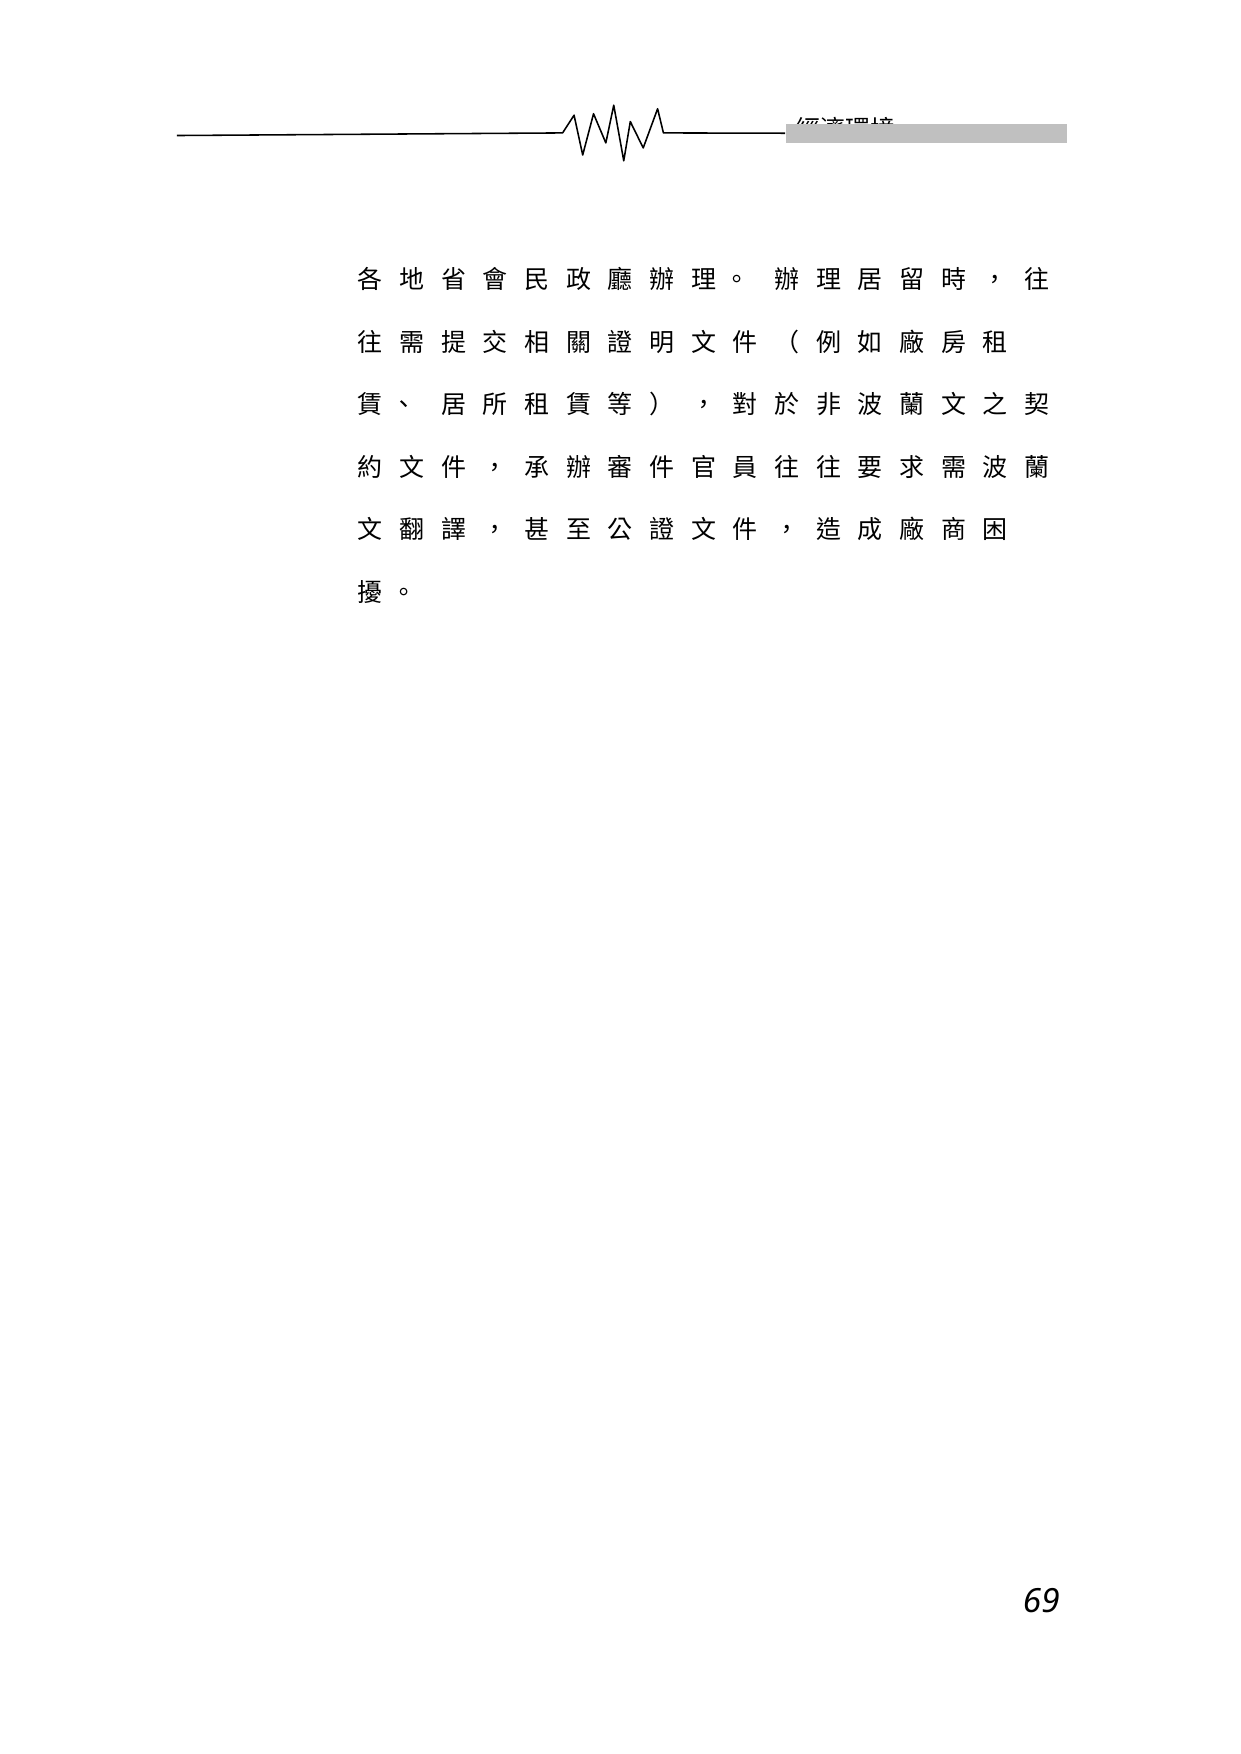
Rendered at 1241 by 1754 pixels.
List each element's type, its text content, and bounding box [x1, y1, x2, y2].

text 各地省會民政廳辦理。辦理居留時，往往需提交相關證明文件（例如廠房租賃、居所租賃等），對於非波蘭文之契約文件，承辦審件官員往往要求需波蘭文翻譯，甚至公證文件，造成廠商困擾。 [281, 236, 1058, 611]
